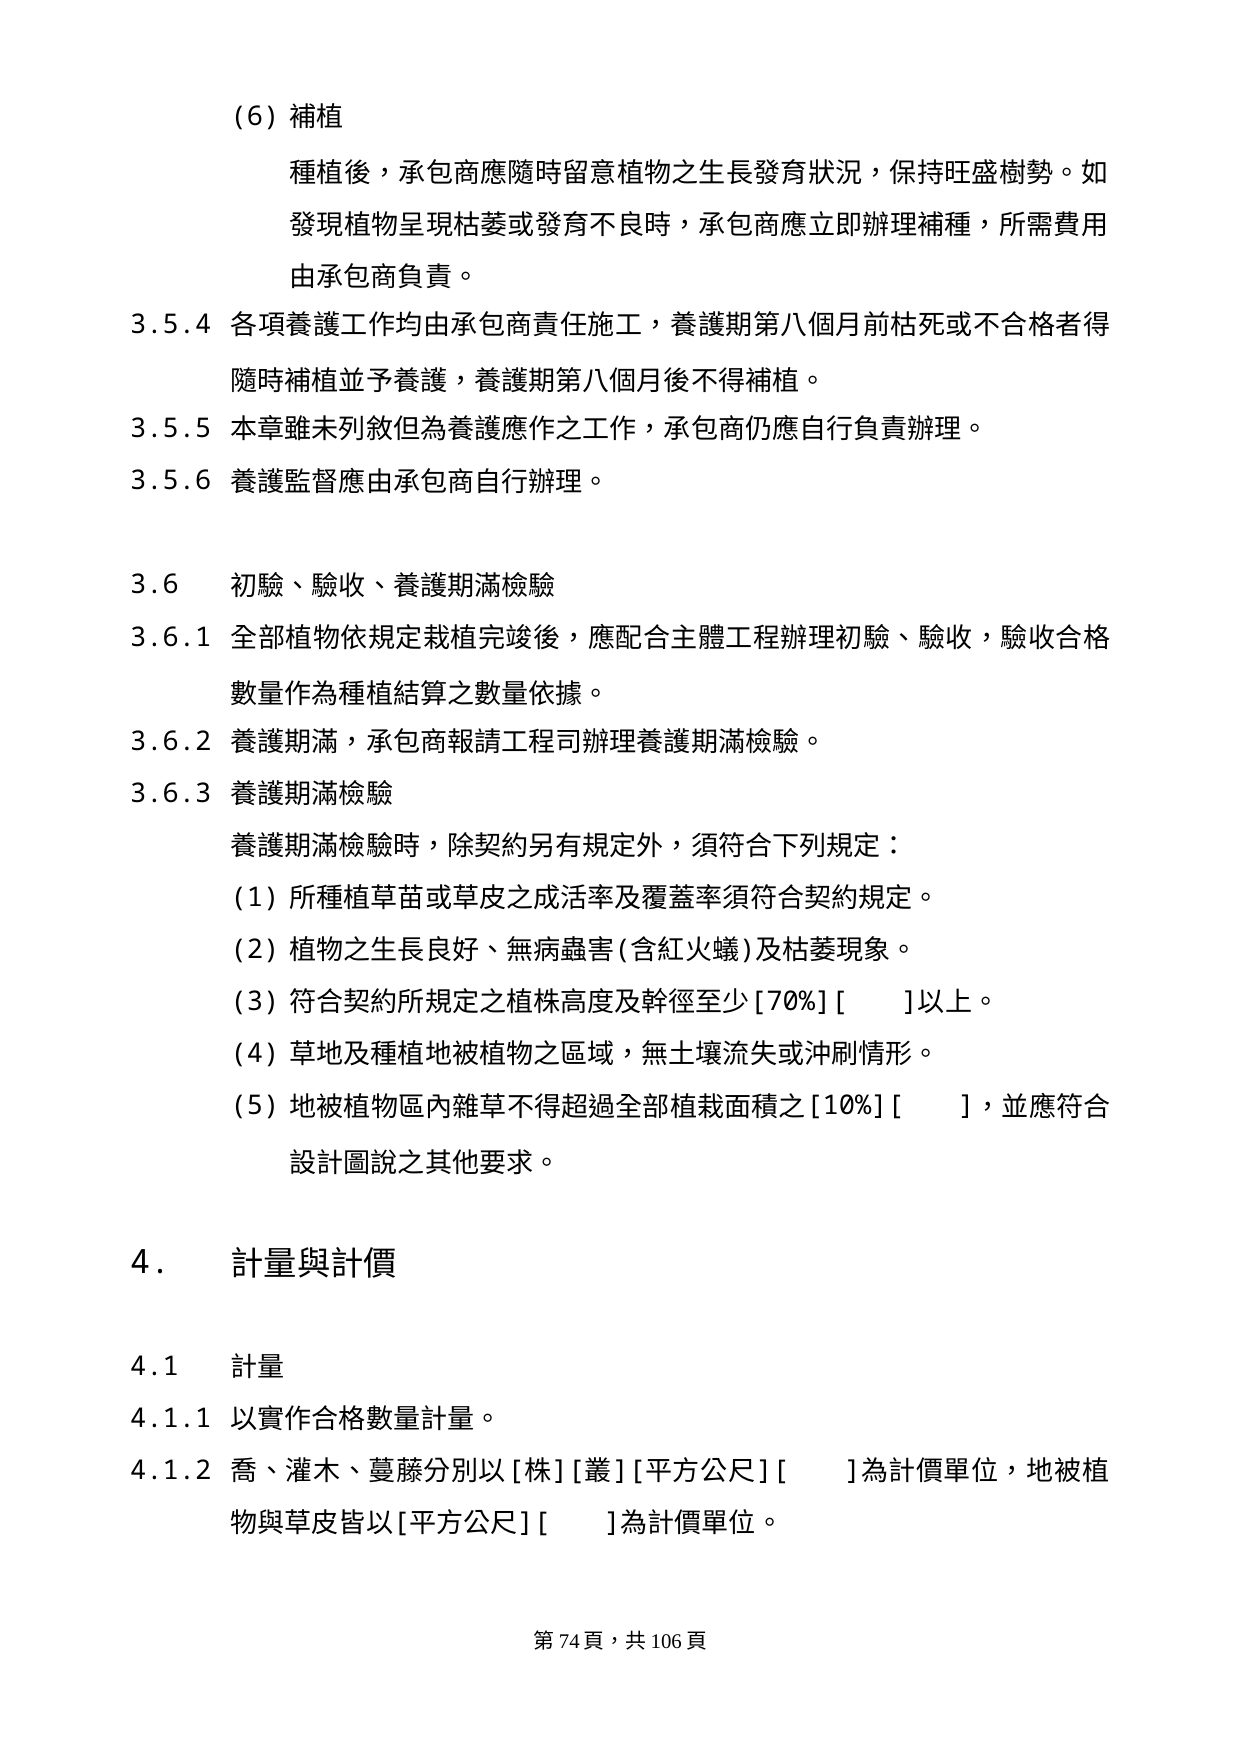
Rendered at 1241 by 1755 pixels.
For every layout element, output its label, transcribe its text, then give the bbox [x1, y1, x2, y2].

text 養護期滿檢驗時，除契約另有規定外，須符合下列規定： [230, 818, 1110, 870]
text 4. 計量與計價 [130, 1182, 1110, 1339]
text (2) 植物之生長良好、無病蟲害(含紅火蟻)及枯萎現象。 [230, 922, 1110, 974]
text 4.1 計量 [130, 1339, 1110, 1391]
text 3.5.4 各項養護工作均由承包商責任施工，養護期第八個月前枯死或不合格者得隨時補植並予養護，養護期第八個月後不得補植。 [130, 297, 1110, 401]
text (4) 草地及種植地被植物之區域，無土壤流失或沖刷情形。 [230, 1026, 1110, 1078]
text (3) 符合契約所規定之植株高度及幹徑至少[70%][ ]以上。 [230, 974, 1110, 1026]
text (5) 地被植物區內雜草不得超過全部植栽面積之[10%][ ]，並應符合設計圖說之其他要求。 [230, 1078, 1110, 1182]
text 4.1.2 喬、灌木、蔓藤分別以[株][叢][平方公尺][ ]為計價單位，地被植物與草皮皆以[平方公尺][ ]為計價單位。 [130, 1443, 1110, 1547]
text 3.6.2 養護期滿，承包商報請工程司辦理養護期滿檢驗。 [130, 714, 1110, 766]
text (1) 所種植草苗或草皮之成活率及覆蓋率須符合契約規定。 [230, 870, 1110, 922]
text (6) 補植 [230, 89, 1110, 141]
text 3.6.1 全部植物依規定栽植完竣後，應配合主體工程辦理初驗、驗收，驗收合格數量作為種植結算之數量依據。 [130, 609, 1110, 714]
text 3.5.6 養護監督應由承包商自行辦理。 [130, 453, 1110, 505]
text 3.6.3 養護期滿檢驗 [130, 766, 1110, 818]
text 3.5.5 本章雖未列敘但為養護應作之工作，承包商仍應自行負責辦理。 [130, 401, 1110, 453]
text 4.1.1 以實作合格數量計量。 [130, 1391, 1110, 1443]
text 種植後，承包商應隨時留意植物之生長發育狀況，保持旺盛樹勢。如發現植物呈現枯萎或發育不良時，承包商應立即辦理補種，所需費用由承包商負責。 [289, 141, 1110, 297]
text 3.6 初驗、驗收、養護期滿檢驗 [130, 557, 1110, 609]
